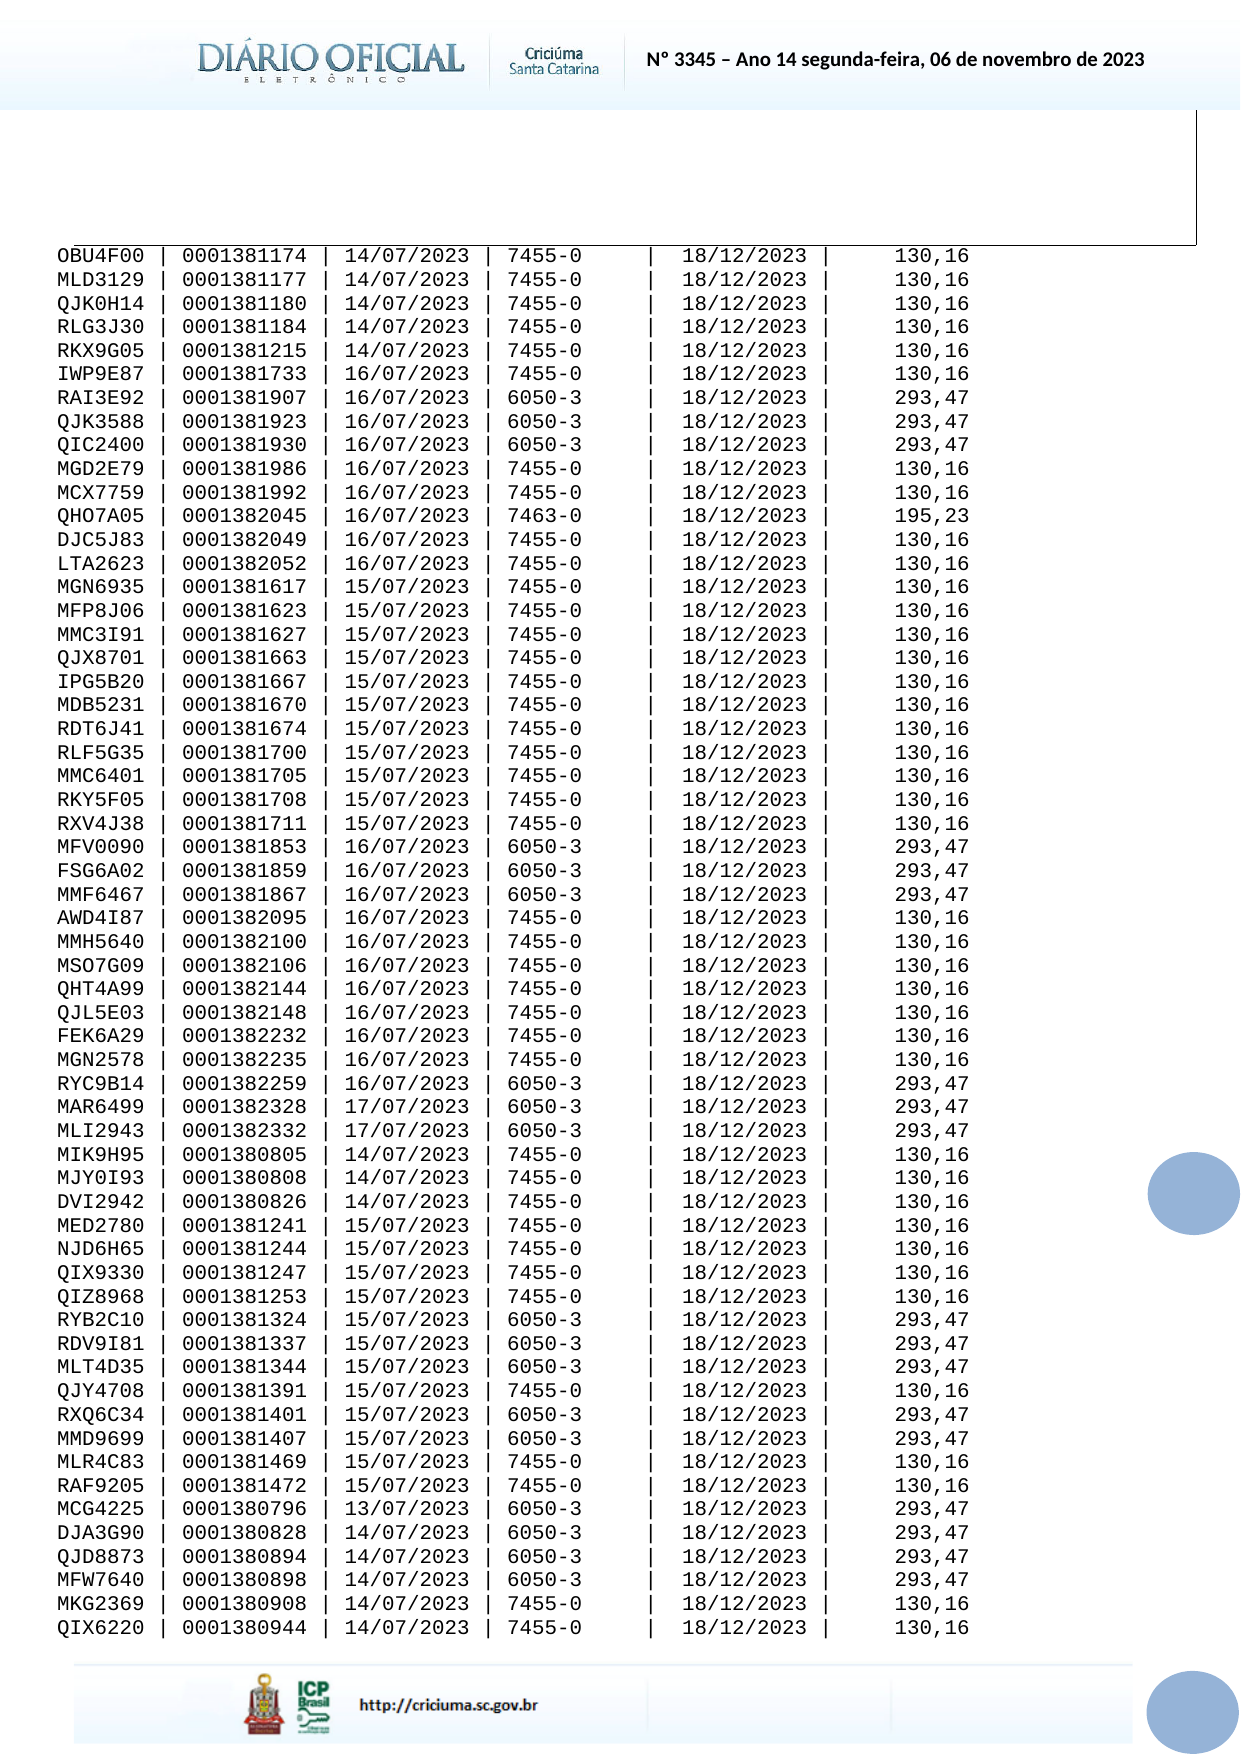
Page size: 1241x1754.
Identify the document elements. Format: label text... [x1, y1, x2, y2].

text MMH5640 | 0001382100 | 16/07/2023 | 7455-0 | 18/12/2023 | 130,16 [44, 931, 1196, 954]
text IPG5B20 | 0001381667 | 15/07/2023 | 7455-0 | 18/12/2023 | 130,16 [44, 671, 1196, 694]
text RAI3E92 | 0001381907 | 16/07/2023 | 6050-3 | 18/12/2023 | 293,47 [44, 387, 1196, 411]
text RKX9G05 | 0001381215 | 14/07/2023 | 7455-0 | 18/12/2023 | 130,16 [44, 340, 1196, 363]
text MLT4D35 | 0001381344 | 15/07/2023 | 6050-3 | 18/12/2023 | 293,47 [44, 1357, 1196, 1380]
text MGD2E79 | 0001381986 | 16/07/2023 | 7455-0 | 18/12/2023 | 130,16 [44, 458, 1196, 482]
text RXQ6C34 | 0001381401 | 15/07/2023 | 6050-3 | 18/12/2023 | 293,47 [44, 1404, 1196, 1427]
text QIX6220 | 0001380944 | 14/07/2023 | 7455-0 | 18/12/2023 | 130,16 [44, 1617, 1196, 1640]
text MMC6401 | 0001381705 | 15/07/2023 | 7455-0 | 18/12/2023 | 130,16 [44, 765, 1196, 789]
text FSG6A02 | 0001381859 | 16/07/2023 | 6050-3 | 18/12/2023 | 293,47 [44, 860, 1196, 884]
text QHO7A05 | 0001382045 | 16/07/2023 | 7463-0 | 18/12/2023 | 195,23 [44, 505, 1196, 529]
text MCX7759 | 0001381992 | 16/07/2023 | 7455-0 | 18/12/2023 | 130,16 [44, 482, 1196, 505]
text IWP9E87 | 0001381733 | 16/07/2023 | 7455-0 | 18/12/2023 | 130,16 [44, 363, 1196, 387]
text RYC9B14 | 0001382259 | 16/07/2023 | 6050-3 | 18/12/2023 | 293,47 [44, 1073, 1196, 1096]
text RYB2C10 | 0001381324 | 15/07/2023 | 6050-3 | 18/12/2023 | 293,47 [44, 1309, 1196, 1333]
text QJD8873 | 0001380894 | 14/07/2023 | 6050-3 | 18/12/2023 | 293,47 [44, 1546, 1196, 1569]
text MED2780 | 0001381241 | 15/07/2023 | 7455-0 | 18/12/2023 | 130,16 [44, 1215, 1196, 1238]
text DVI2942 | 0001380826 | 14/07/2023 | 7455-0 | 18/12/2023 | 130,16 [44, 1191, 1153, 1215]
text MDB5231 | 0001381670 | 15/07/2023 | 7455-0 | 18/12/2023 | 130,16 [44, 694, 1196, 718]
text MMC3I91 | 0001381627 | 15/07/2023 | 7455-0 | 18/12/2023 | 130,16 [44, 623, 1196, 647]
text MIK9H95 | 0001380805 | 14/07/2023 | 7455-0 | 18/12/2023 | 130,16 [44, 1144, 1196, 1167]
text AWD4I87 | 0001382095 | 16/07/2023 | 7455-0 | 18/12/2023 | 130,16 [44, 907, 1196, 931]
text MMD9699 | 0001381407 | 15/07/2023 | 6050-3 | 18/12/2023 | 293,47 [44, 1427, 1196, 1451]
text RLG3J30 | 0001381184 | 14/07/2023 | 7455-0 | 18/12/2023 | 130,16 [44, 316, 1196, 340]
text MCG4225 | 0001380796 | 13/07/2023 | 6050-3 | 18/12/2023 | 293,47 [44, 1498, 1196, 1522]
text QJY4708 | 0001381391 | 15/07/2023 | 7455-0 | 18/12/2023 | 130,16 [44, 1380, 1196, 1404]
text RLF5G35 | 0001381700 | 15/07/2023 | 7455-0 | 18/12/2023 | 130,16 [44, 742, 1196, 765]
text MGN6935 | 0001381617 | 15/07/2023 | 7455-0 | 18/12/2023 | 130,16 [44, 576, 1196, 600]
text MKG2369 | 0001380908 | 14/07/2023 | 7455-0 | 18/12/2023 | 130,16 [44, 1593, 1196, 1617]
text MFW7640 | 0001380898 | 14/07/2023 | 6050-3 | 18/12/2023 | 293,47 [44, 1569, 1196, 1593]
text MMF6467 | 0001381867 | 16/07/2023 | 6050-3 | 18/12/2023 | 293,47 [44, 884, 1196, 907]
text QJK0H14 | 0001381180 | 14/07/2023 | 7455-0 | 18/12/2023 | 130,16 [44, 292, 1196, 316]
text QIX9330 | 0001381247 | 15/07/2023 | 7455-0 | 18/12/2023 | 130,16 [44, 1262, 1196, 1286]
text RDV9I81 | 0001381337 | 15/07/2023 | 6050-3 | 18/12/2023 | 293,47 [44, 1333, 1196, 1357]
text LTA2623 | 0001382052 | 16/07/2023 | 7455-0 | 18/12/2023 | 130,16 [44, 553, 1196, 576]
text DJC5J83 | 0001382049 | 16/07/2023 | 7455-0 | 18/12/2023 | 130,16 [44, 529, 1196, 553]
text RAF9205 | 0001381472 | 15/07/2023 | 7455-0 | 18/12/2023 | 130,16 [44, 1475, 1196, 1498]
text RXV4J38 | 0001381711 | 15/07/2023 | 7455-0 | 18/12/2023 | 130,16 [44, 813, 1196, 836]
text OBU4F00 | 0001381174 | 14/07/2023 | 7455-0 | 18/12/2023 | 130,16 [44, 245, 1196, 269]
text MSO7G09 | 0001382106 | 16/07/2023 | 7455-0 | 18/12/2023 | 130,16 [44, 954, 1196, 978]
text NJD6H65 | 0001381244 | 15/07/2023 | 7455-0 | 18/12/2023 | 130,16 [44, 1238, 1196, 1262]
text MAR6499 | 0001382328 | 17/07/2023 | 6050-3 | 18/12/2023 | 293,47 [44, 1096, 1196, 1120]
text QJK3588 | 0001381923 | 16/07/2023 | 6050-3 | 18/12/2023 | 293,47 [44, 411, 1196, 434]
text MJY0I93 | 0001380808 | 14/07/2023 | 7455-0 | 18/12/2023 | 130,16 [44, 1167, 1157, 1191]
text QIZ8968 | 0001381253 | 15/07/2023 | 7455-0 | 18/12/2023 | 130,16 [44, 1286, 1196, 1309]
text MLI2943 | 0001382332 | 17/07/2023 | 6050-3 | 18/12/2023 | 293,47 [44, 1120, 1196, 1144]
text MFV0090 | 0001381853 | 16/07/2023 | 6050-3 | 18/12/2023 | 293,47 [44, 836, 1196, 860]
text QHT4A99 | 0001382144 | 16/07/2023 | 7455-0 | 18/12/2023 | 130,16 [44, 978, 1196, 1002]
text MLD3129 | 0001381177 | 14/07/2023 | 7455-0 | 18/12/2023 | 130,16 [44, 269, 1196, 292]
text QIC2400 | 0001381930 | 16/07/2023 | 6050-3 | 18/12/2023 | 293,47 [44, 434, 1196, 458]
text FEK6A29 | 0001382232 | 16/07/2023 | 7455-0 | 18/12/2023 | 130,16 [44, 1026, 1196, 1049]
text MLR4C83 | 0001381469 | 15/07/2023 | 7455-0 | 18/12/2023 | 130,16 [44, 1451, 1196, 1475]
text DJA3G90 | 0001380828 | 14/07/2023 | 6050-3 | 18/12/2023 | 293,47 [44, 1522, 1196, 1546]
text QJX8701 | 0001381663 | 15/07/2023 | 7455-0 | 18/12/2023 | 130,16 [44, 647, 1196, 671]
text QJL5E03 | 0001382148 | 16/07/2023 | 7455-0 | 18/12/2023 | 130,16 [44, 1002, 1196, 1026]
text MGN2578 | 0001382235 | 16/07/2023 | 7455-0 | 18/12/2023 | 130,16 [44, 1049, 1196, 1073]
text MFP8J06 | 0001381623 | 15/07/2023 | 7455-0 | 18/12/2023 | 130,16 [44, 600, 1196, 623]
text RKY5F05 | 0001381708 | 15/07/2023 | 7455-0 | 18/12/2023 | 130,16 [44, 789, 1196, 813]
text RDT6J41 | 0001381674 | 15/07/2023 | 7455-0 | 18/12/2023 | 130,16 [44, 718, 1196, 742]
